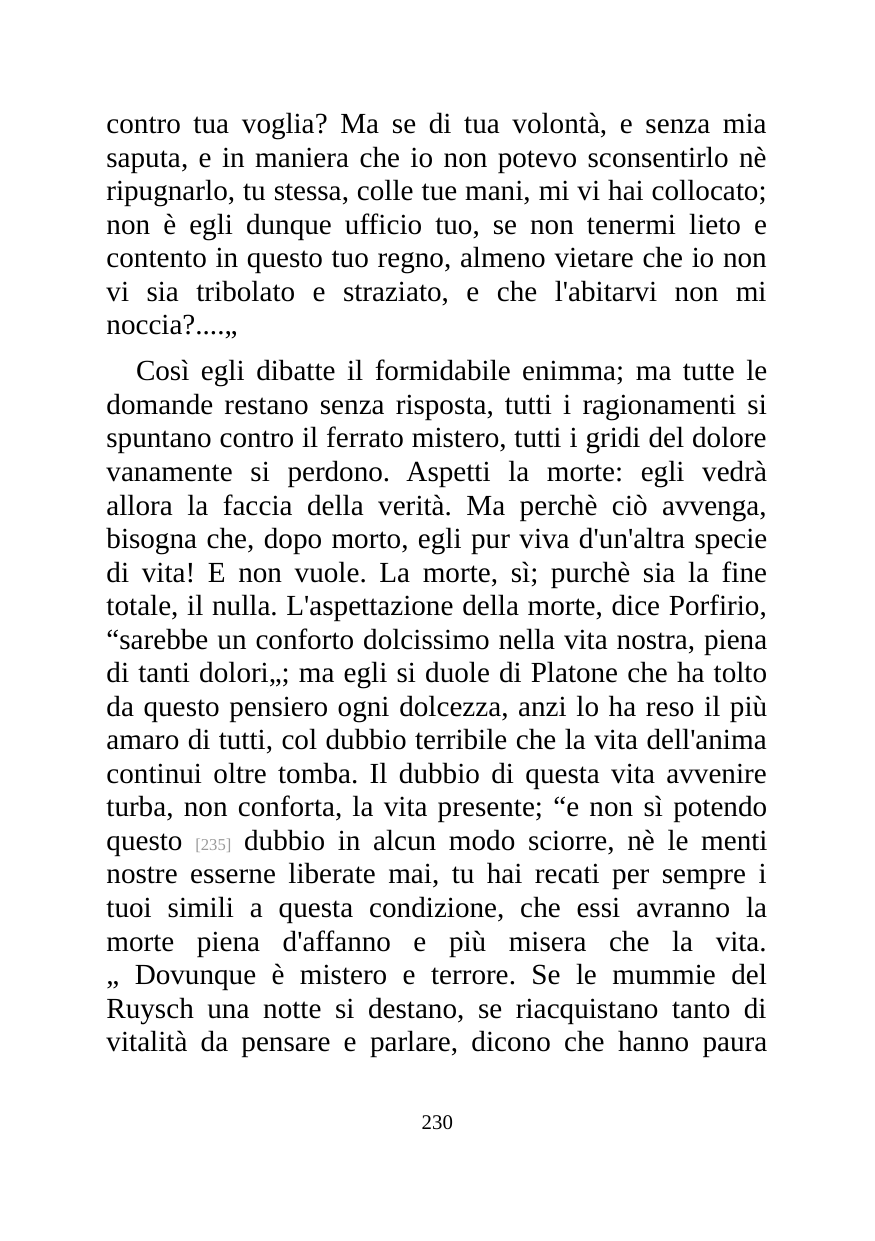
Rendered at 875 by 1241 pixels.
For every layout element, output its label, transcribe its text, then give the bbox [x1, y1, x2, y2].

text contro tua voglia? Ma se di tua volontà, e senza mia saputa, e in maniera che io non potevo sconsentirlo nè ripugnarlo, tu stessa, colle tue mani, mi vi hai collocato; non è egli dunque ufficio tuo, se non tenermi lieto e contento in questo tuo regno, almeno vietare che io non vi sia tribolato e straziato, e che l'abitarvi non mi noccia?....„ [106, 106, 768, 341]
text Così egli dibatte il formidabile enimma; ma tutte le domande restano senza risposta, tutti i ragionamenti si spuntano contro il ferrato mistero, tutti i gridi del dolore vanamente si perdono. Aspetti la morte: egli vedrà allora la faccia della verità. Ma perchè ciò avvenga, bisogna che, dopo morto, egli pur viva d'un'altra specie di vita! E non vuole. La morte, sì; purchè sia la fine totale, il nulla. L'aspettazione della morte, dice Porfirio, “sarebbe un conforto dolcissimo nella vita nostra, piena di tanti dolori„; ma egli si duole di Platone che ha tolto da questo pensiero ogni dolcezza, anzi lo ha reso il più amaro di tutti, col dubbio terribile che la vita dell'anima continui oltre tomba. Il dubbio di questa vita avvenire turba, non conforta, la vita presente; “e non sì potendo questo [235] dubbio in alcun modo sciorre, nè le menti nostre esserne liberate mai, tu hai recati per sempre i tuoi simili a questa condizione, che essi avranno la morte piena d'affanno e più misera che la vita.„ Dovunque è mistero e terrore. Se le mummie del Ruysch una notte si destano, se riacquistano tanto di vitalità da pensare e parlare, dicono che hanno paura [106, 353, 768, 1058]
